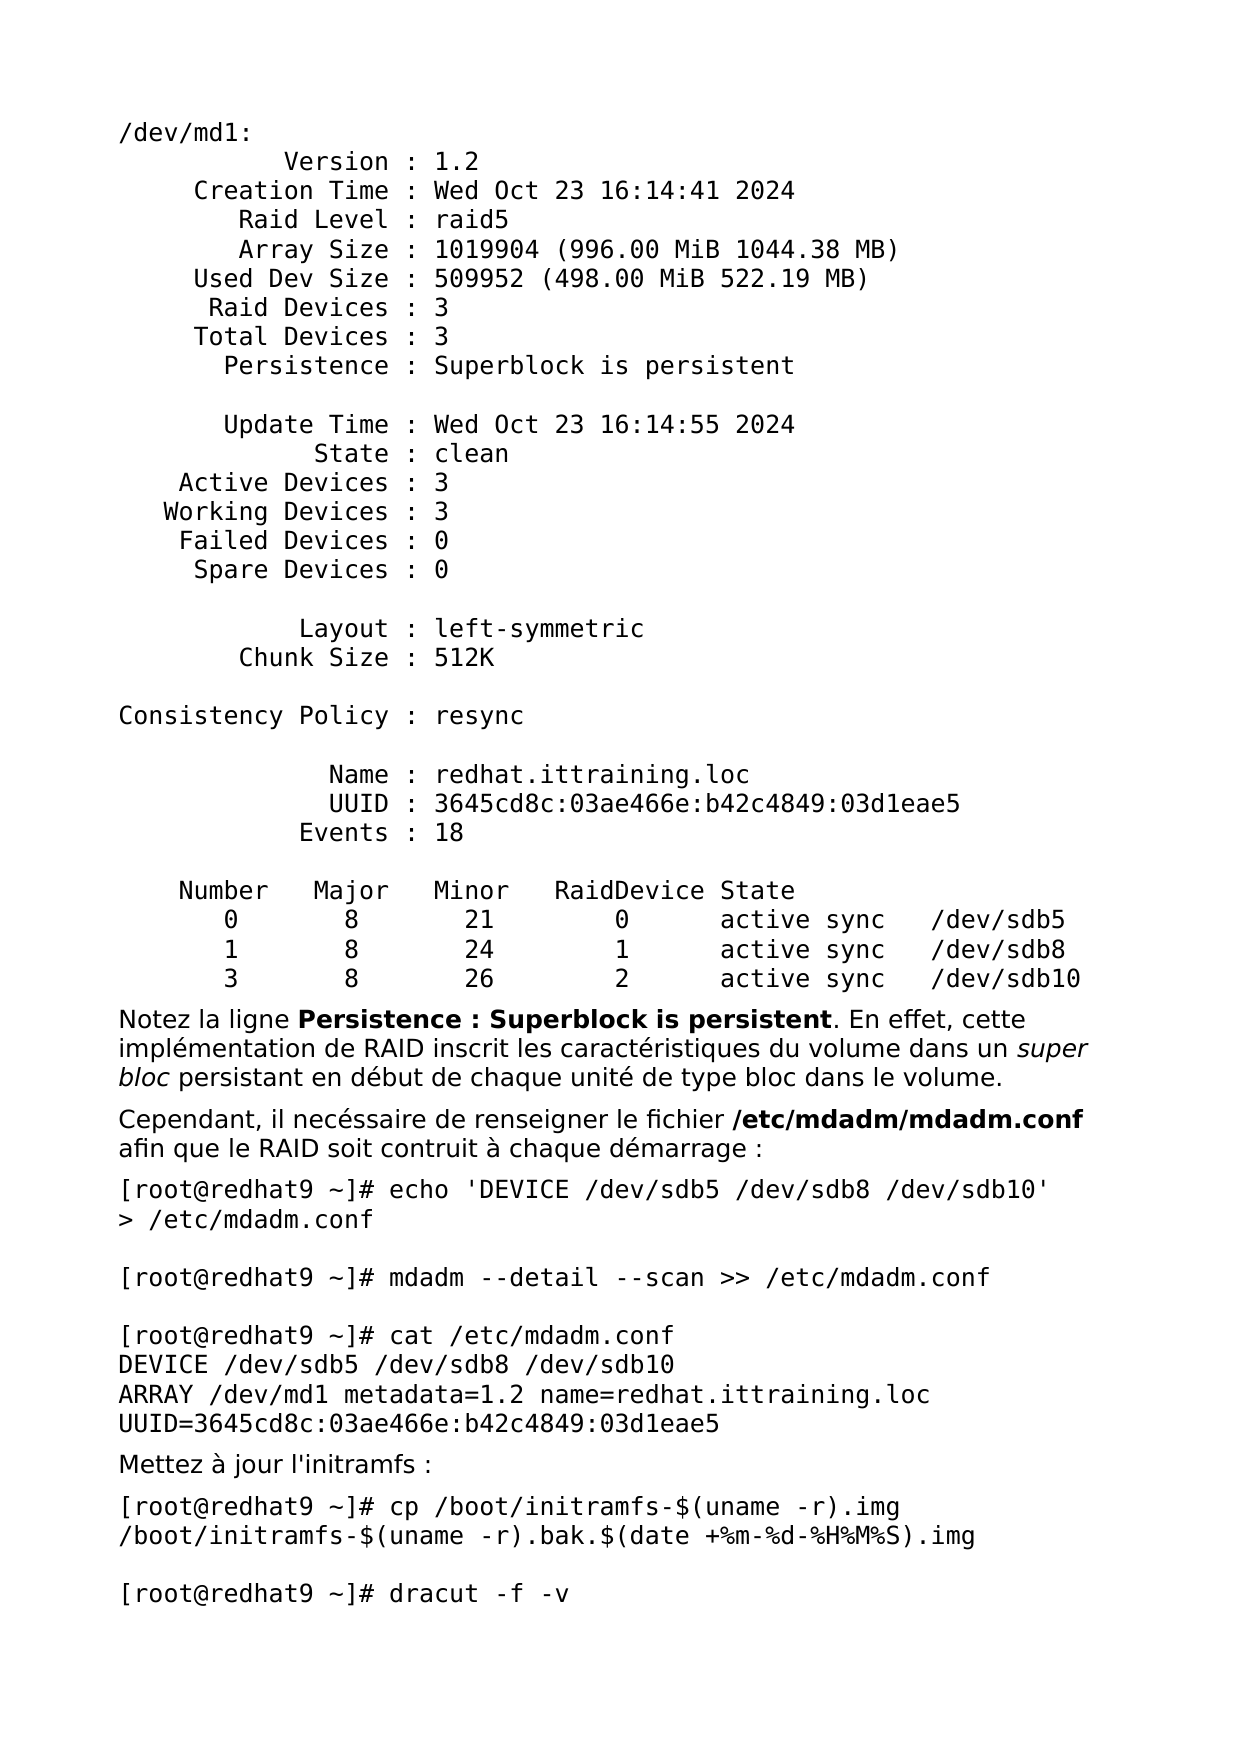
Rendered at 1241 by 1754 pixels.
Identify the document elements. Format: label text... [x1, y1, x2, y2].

text Mettez à jour l'initramfs : [118, 1450, 1122, 1479]
text [root@redhat9 ~]# echo 'DEVICE /dev/sdb5 /dev/sdb8 /dev/sdb10' > /etc/mdadm.conf [root@redhat9 ~]# mdadm --detail --scan >> /etc/mdadm.conf [root@redhat9 ~]# cat /etc/mdadm.conf DEVICE /dev/sdb5 /dev/sdb8 /dev/sdb10 ARRAY /dev/md1 metadata=1.2 name=redhat.ittraining.loc UUID=3645cd8c:03ae466e:b42c4849:03d1eae5 [118, 1176, 1122, 1438]
text Notez la ligne Persistence : Superblock is persistent. En effet, cette implémentation de RAID inscrit les caractéristiques du volume dans un super bloc persistant en début de chaque unité de type bloc dans le volume. [118, 1005, 1122, 1092]
text Cependant, il necéssaire de renseigner le fichier /etc/mdadm/mdadm.conf afin que le RAID soit contruit à chaque démarrage : [118, 1105, 1122, 1163]
text /dev/md1: Version : 1.2 Creation Time : Wed Oct 23 16:14:41 2024 Raid Level : raid5 Array Size : 1019904 (996.00 MiB 1044.38 MB) Used Dev Size : 509952 (498.00 MiB 522.19 MB) Raid Devices : 3 Total Devices : 3 Persistence : Superblock is persistent Update Time : Wed Oct 23 16:14:55 2024 State : clean Active Devices : 3 Working Devices : 3 Failed Devices : 0 Spare Devices : 0 Layout : left-symmetric Chunk Size : 512K Consistency Policy : resync Name : redhat.ittraining.loc UUID : 3645cd8c:03ae466e:b42c4849:03d1eae5 Events : 18 Number Major Minor RaidDevice State 0 8 21 0 active sync /dev/sdb5 1 8 24 1 active sync /dev/sdb8 3 8 26 2 active sync /dev/sdb10 [118, 118, 1122, 993]
text [root@redhat9 ~]# cp /boot/initramfs-$(uname -r).img /boot/initramfs-$(uname -r).bak.$(date +%m-%d-%H%M%S).img [root@redhat9 ~]# dracut -f -v [118, 1492, 1122, 1608]
